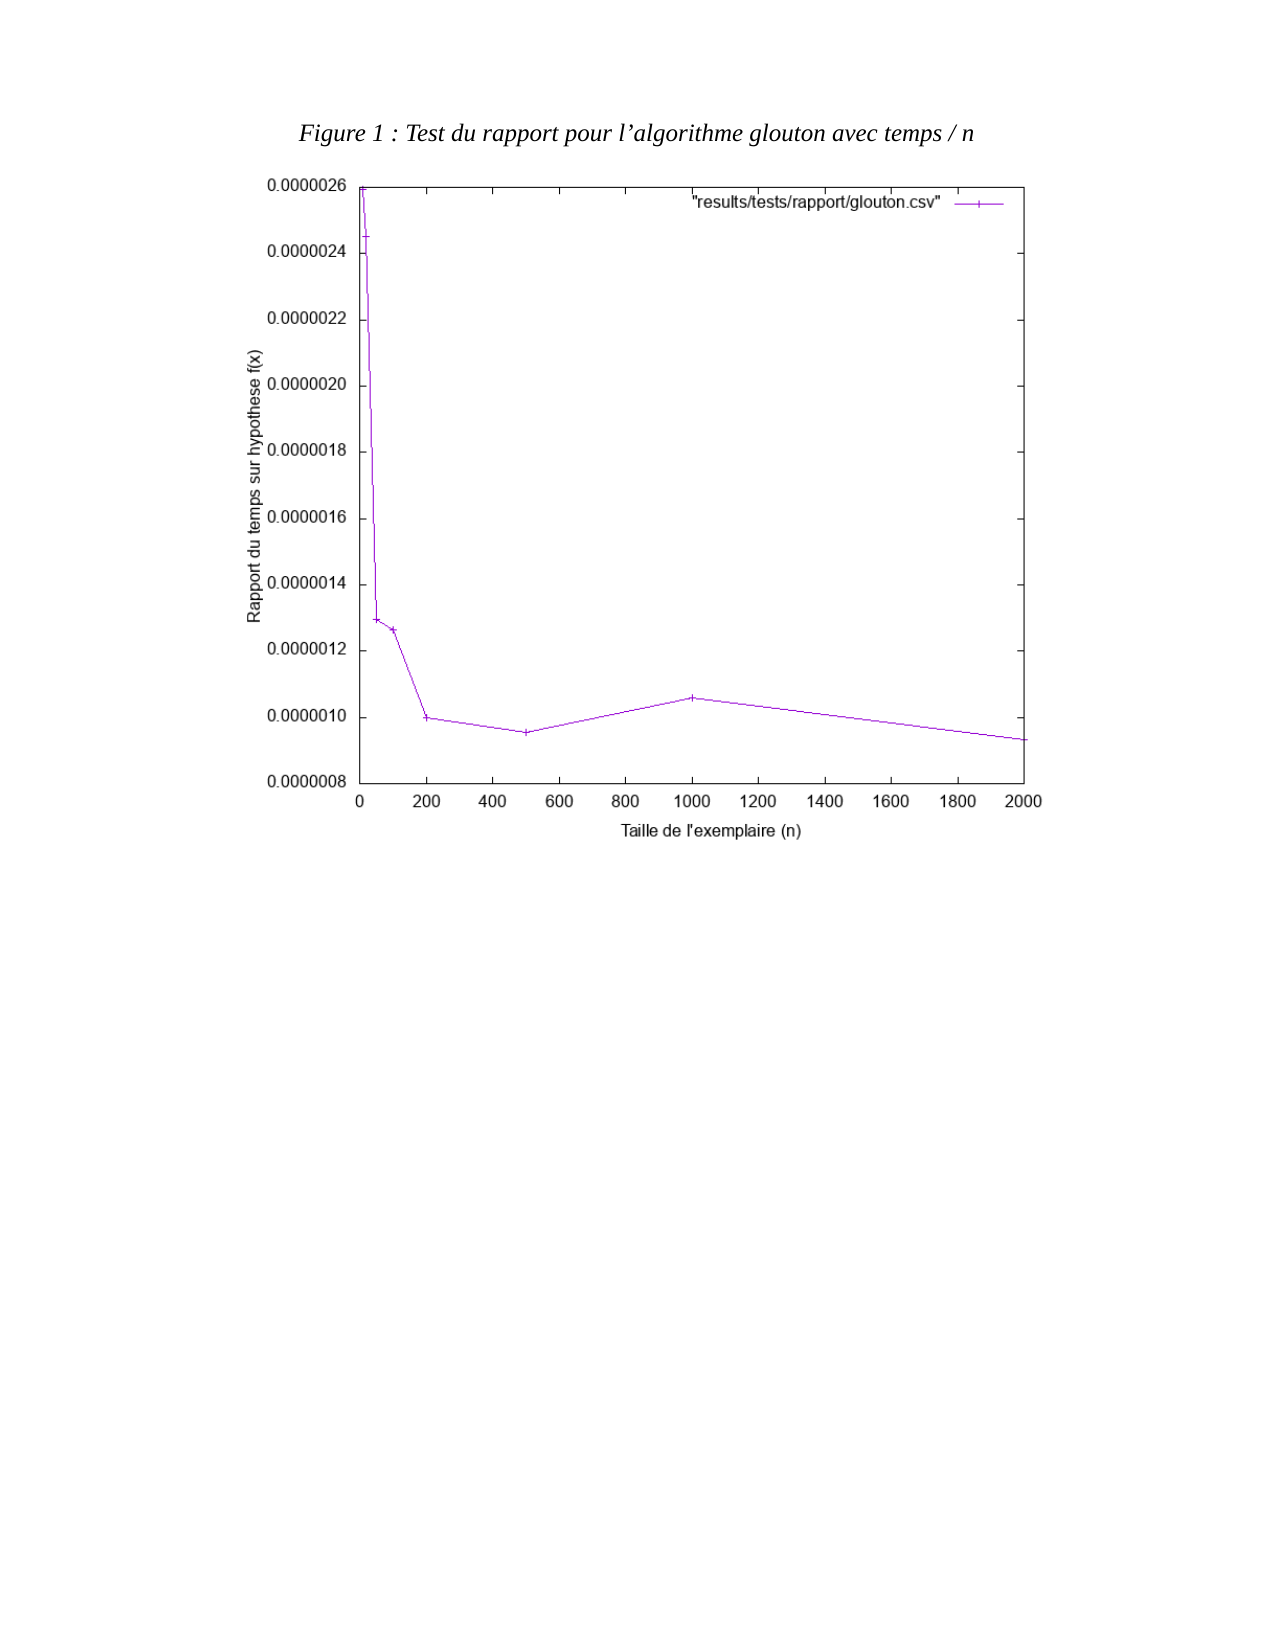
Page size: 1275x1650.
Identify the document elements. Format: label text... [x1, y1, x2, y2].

text Figure 1 : Test du rapport pour l’algorithme glouton avec temps / n [118, 118, 1157, 147]
